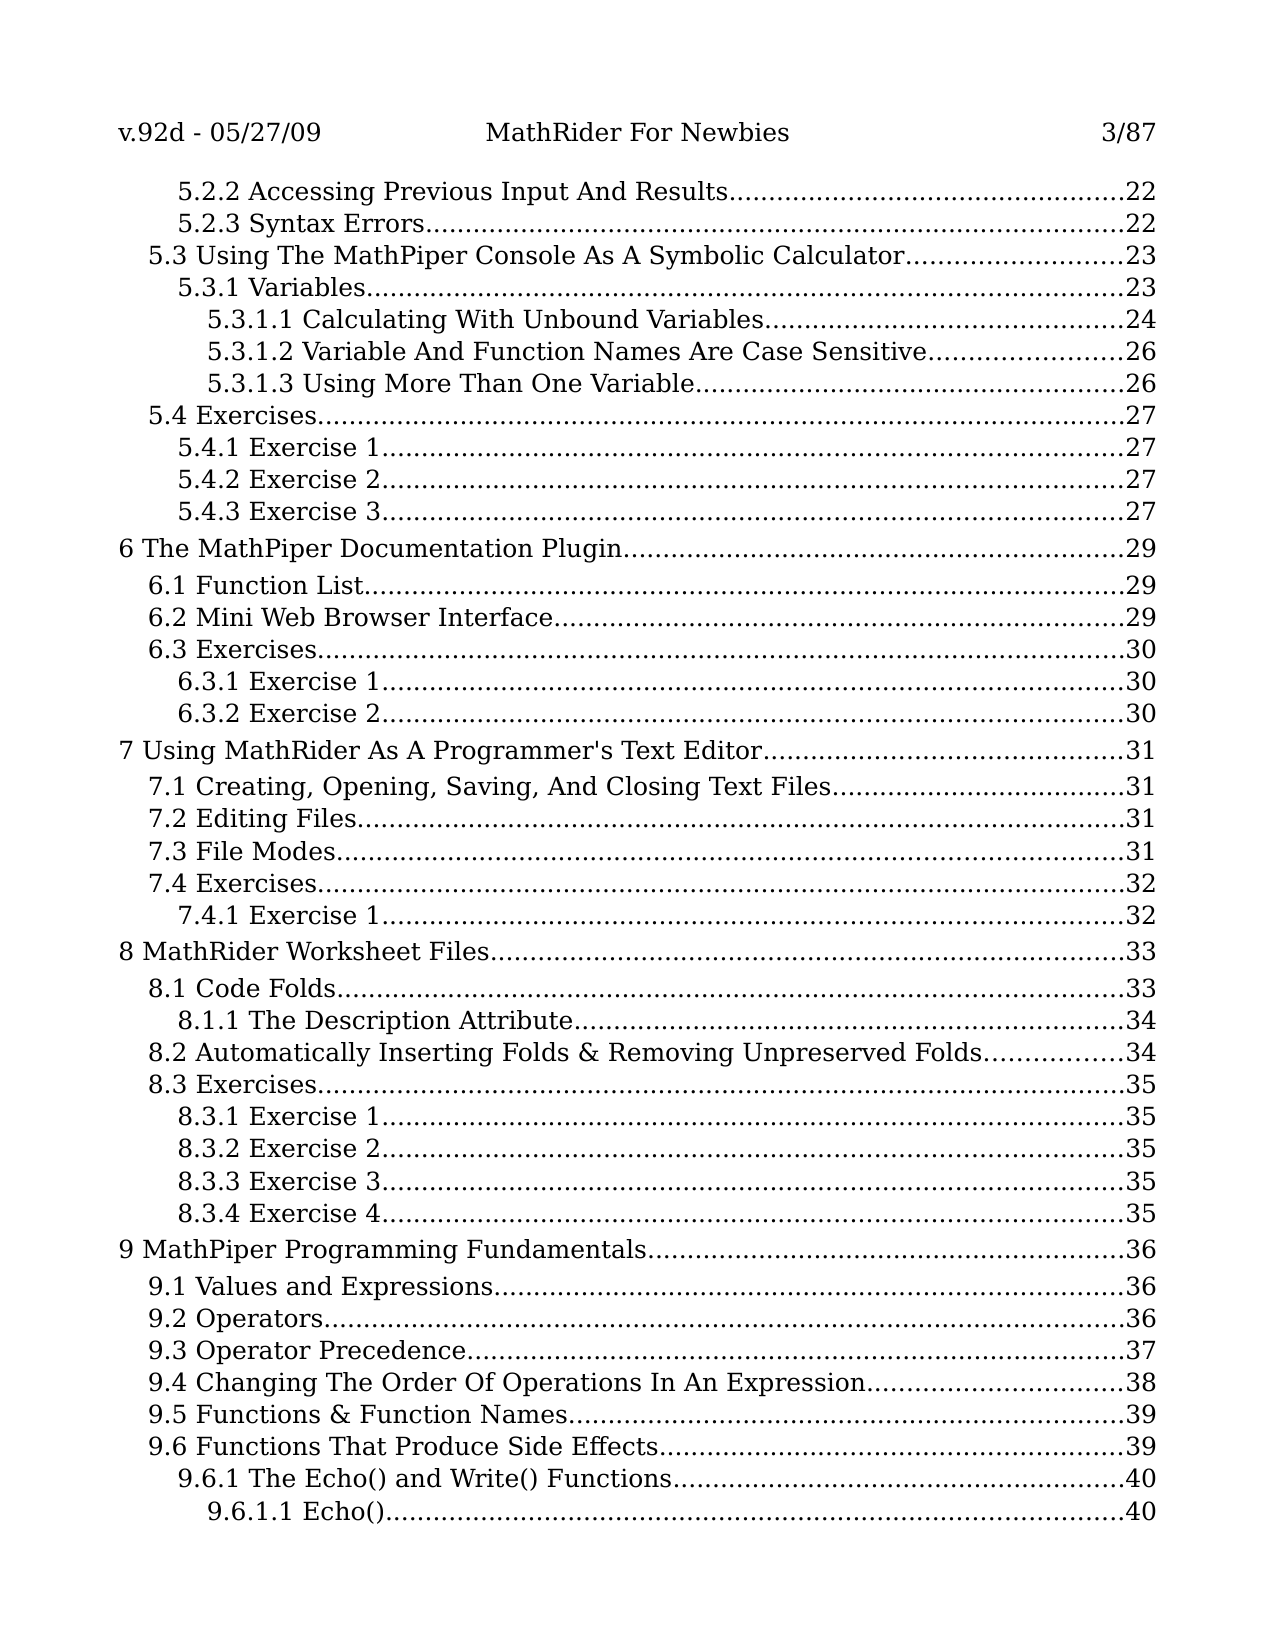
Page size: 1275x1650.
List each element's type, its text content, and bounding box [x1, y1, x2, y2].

text 6 The MathPiper Documentation Plugin 29 [118, 534, 1157, 563]
text 9.4 Changing The Order Of Operations In An Expression 38 [148, 1368, 1157, 1398]
text 9 MathPiper Programming Fundamentals 36 [118, 1236, 1157, 1265]
text 7.4.1 Exercise 1 32 [177, 901, 1157, 930]
text 9.1 Values and Expressions 36 [148, 1272, 1157, 1301]
text 7.1 Creating, Opening, Saving, And Closing Text Files 31 [148, 773, 1157, 802]
text 6.3 Exercises 30 [148, 635, 1157, 664]
text 8.3.3 Exercise 3 35 [177, 1167, 1157, 1196]
text 8.3.1 Exercise 1 35 [177, 1103, 1157, 1132]
text 5.2.3 Syntax Errors 22 [177, 209, 1157, 238]
text 7 Using MathRider As A Programmer's Text Editor 31 [118, 736, 1157, 765]
text 8.3.2 Exercise 2 35 [177, 1135, 1157, 1164]
text 5.4 Exercises 27 [148, 401, 1157, 431]
text 6.1 Function List 29 [148, 571, 1157, 600]
text 5.2.2 Accessing Previous Input And Results 22 [177, 177, 1157, 206]
text 9.6.1.1 Echo() 40 [207, 1497, 1157, 1526]
text 9.2 Operators 36 [148, 1304, 1157, 1333]
text 5.3 Using The MathPiper Console As A Symbolic Calculator 23 [148, 241, 1157, 270]
text 8.3 Exercises 35 [148, 1071, 1157, 1100]
text 5.4.3 Exercise 3 27 [177, 498, 1157, 527]
text 9.6 Functions That Produce Side Effects 39 [148, 1433, 1157, 1462]
text 6.2 Mini Web Browser Interface 29 [148, 603, 1157, 632]
text 7.2 Editing Files 31 [148, 805, 1157, 834]
text 5.4.2 Exercise 2 27 [177, 466, 1157, 495]
text 8.1.1 The Description Attribute 34 [177, 1006, 1157, 1036]
text 8 MathRider Worksheet Files 33 [118, 938, 1157, 967]
text 5.3.1 Variables 23 [177, 273, 1157, 302]
text 5.3.1.3 Using More Than One Variable 26 [207, 369, 1157, 398]
text 5.3.1.2 Variable And Function Names Are Case Sensitive 26 [207, 337, 1157, 366]
text 6.3.1 Exercise 1 30 [177, 667, 1157, 696]
text 7.3 File Modes 31 [148, 837, 1157, 866]
text 9.6.1 The Echo() and Write() Functions 40 [177, 1465, 1157, 1494]
text 9.5 Functions & Function Names 39 [148, 1401, 1157, 1430]
text 6.3.2 Exercise 2 30 [177, 699, 1157, 728]
text 8.2 Automatically Inserting Folds & Removing Unpreserved Folds 34 [148, 1038, 1157, 1068]
text 8.3.4 Exercise 4 35 [177, 1199, 1157, 1228]
text 9.3 Operator Precedence 37 [148, 1336, 1157, 1366]
text 5.3.1.1 Calculating With Unbound Variables 24 [207, 305, 1157, 334]
text 5.4.1 Exercise 1 27 [177, 433, 1157, 463]
text 7.4 Exercises 32 [148, 869, 1157, 898]
text 8.1 Code Folds 33 [148, 974, 1157, 1003]
